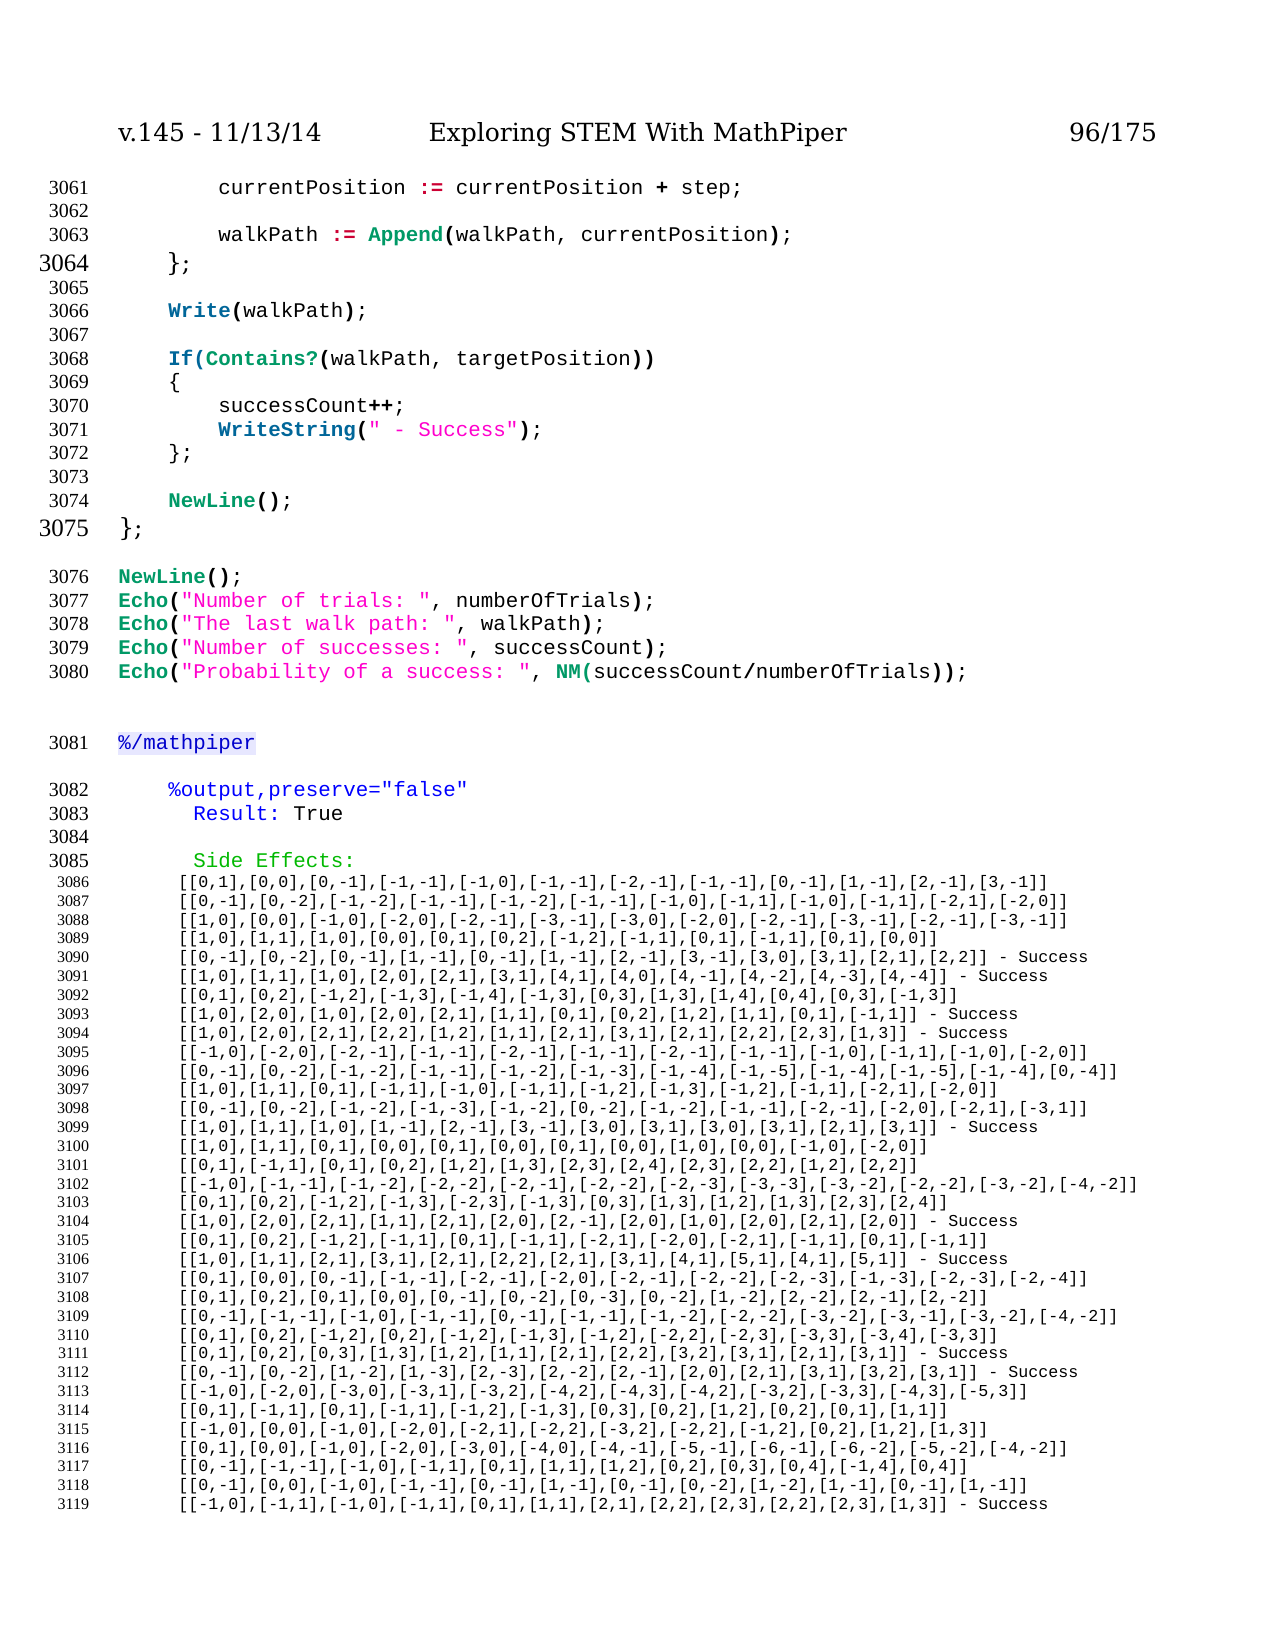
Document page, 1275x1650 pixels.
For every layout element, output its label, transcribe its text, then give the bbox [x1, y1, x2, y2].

text [[-1,0],[-2,0],[-3,0],[-3,1],[-3,2],[-4,2],[-4,3],[-4,2],[-3,2],[-3,3],[-4,3],[-5,3]] [118, 1383, 1157, 1401]
text NewLine(); [118, 566, 1157, 590]
text [[0,1],[0,2],[-1,2],[0,2],[-1,2],[-1,3],[-1,2],[-2,2],[-2,3],[-3,3],[-3,4],[-3,3]] [118, 1326, 1157, 1345]
text [[1,0],[2,0],[2,1],[2,2],[1,2],[1,1],[2,1],[3,1],[2,1],[2,2],[2,3],[1,3]] - Success [118, 1024, 1157, 1043]
text [[1,0],[2,0],[1,0],[2,0],[2,1],[1,1],[0,1],[0,2],[1,2],[1,1],[0,1],[-1,1]] - Success [118, 1006, 1157, 1024]
text }; [118, 442, 1157, 466]
text [[0,1],[0,2],[-1,2],[-1,3],[-2,3],[-1,3],[0,3],[1,3],[1,2],[1,3],[2,3],[2,4]] [118, 1194, 1157, 1213]
text %output,preserve="false" [118, 779, 1157, 803]
text [[0,-1],[0,-2],[0,-1],[1,-1],[0,-1],[1,-1],[2,-1],[3,-1],[3,0],[3,1],[2,1],[2,2]] - Success [118, 949, 1157, 968]
text successCount++; [118, 395, 1157, 419]
text [[1,0],[1,1],[1,0],[0,0],[0,1],[0,2],[-1,2],[-1,1],[0,1],[-1,1],[0,1],[0,0]] [118, 930, 1157, 949]
text [[0,-1],[0,0],[-1,0],[-1,-1],[0,-1],[1,-1],[0,-1],[0,-2],[1,-2],[1,-1],[0,-1],[1,-1]] [118, 1477, 1157, 1496]
text [[-1,0],[0,0],[-1,0],[-2,0],[-2,1],[-2,2],[-3,2],[-2,2],[-1,2],[0,2],[1,2],[1,3]] [118, 1420, 1157, 1439]
text [[1,0],[1,1],[0,1],[0,0],[0,1],[0,0],[0,1],[0,0],[1,0],[0,0],[-1,0],[-2,0]] [118, 1137, 1157, 1156]
text Echo("The last walk path: ", walkPath); [118, 613, 1157, 637]
text [[0,-1],[-1,-1],[-1,0],[-1,-1],[0,-1],[-1,-1],[-1,-2],[-2,-2],[-3,-2],[-3,-1],[-3,-2],[-4,-2]] [118, 1307, 1157, 1326]
text [[1,0],[2,0],[2,1],[1,1],[2,1],[2,0],[2,-1],[2,0],[1,0],[2,0],[2,1],[2,0]] - Success [118, 1213, 1157, 1232]
text walkPath := Append(walkPath, currentPosition); [118, 224, 1157, 248]
text Result: True [118, 803, 1157, 826]
text [[0,-1],[0,-2],[-1,-2],[-1,-1],[-1,-2],[-1,-3],[-1,-4],[-1,-5],[-1,-4],[-1,-5],[-1,-4],[0,-4]] [118, 1062, 1157, 1081]
text [[0,-1],[0,-2],[-1,-2],[-1,-1],[-1,-2],[-1,-1],[-1,0],[-1,1],[-1,0],[-1,1],[-2,1],[-2,0]] [118, 892, 1157, 911]
text %/mathpiper [118, 732, 1157, 755]
text [[0,1],[0,0],[-1,0],[-2,0],[-3,0],[-4,0],[-4,-1],[-5,-1],[-6,-1],[-6,-2],[-5,-2],[-4,-2]] [118, 1439, 1157, 1458]
text If(Contains?(walkPath, targetPosition)) [118, 348, 1157, 371]
text [[0,-1],[0,-2],[1,-2],[1,-3],[2,-3],[2,-2],[2,-1],[2,0],[2,1],[3,1],[3,2],[3,1]] - Success [118, 1364, 1157, 1383]
text NewLine(); [118, 490, 1157, 513]
text Echo("Number of trials: ", numberOfTrials); [118, 590, 1157, 613]
text [[0,1],[0,2],[0,1],[0,0],[0,-1],[0,-2],[0,-3],[0,-2],[1,-2],[2,-2],[2,-1],[2,-2]] [118, 1288, 1157, 1307]
text [[1,0],[1,1],[0,1],[-1,1],[-1,0],[-1,1],[-1,2],[-1,3],[-1,2],[-1,1],[-2,1],[-2,0]] [118, 1081, 1157, 1100]
text currentPosition := currentPosition + step; [118, 177, 1157, 200]
text Echo("Number of successes: ", successCount); [118, 637, 1157, 661]
text [[-1,0],[-1,1],[-1,0],[-1,1],[0,1],[1,1],[2,1],[2,2],[2,3],[2,2],[2,3],[1,3]] - Success [118, 1496, 1157, 1514]
text [[0,1],[0,2],[0,3],[1,3],[1,2],[1,1],[2,1],[2,2],[3,2],[3,1],[2,1],[3,1]] - Success [118, 1345, 1157, 1364]
text [[1,0],[1,1],[1,0],[1,-1],[2,-1],[3,-1],[3,0],[3,1],[3,0],[3,1],[2,1],[3,1]] - Success [118, 1119, 1157, 1137]
text [[-1,0],[-2,0],[-2,-1],[-1,-1],[-2,-1],[-1,-1],[-2,-1],[-1,-1],[-1,0],[-1,1],[-1,0],[-2,0]] [118, 1043, 1157, 1062]
text { [118, 371, 1157, 395]
text Side Effects: [118, 850, 1157, 873]
text [[1,0],[1,1],[2,1],[3,1],[2,1],[2,2],[2,1],[3,1],[4,1],[5,1],[4,1],[5,1]] - Success [118, 1251, 1157, 1269]
text Write(walkPath); [118, 301, 1157, 324]
text [[0,1],[-1,1],[0,1],[0,2],[1,2],[1,3],[2,3],[2,4],[2,3],[2,2],[1,2],[2,2]] [118, 1156, 1157, 1175]
text [[0,-1],[0,-2],[-1,-2],[-1,-3],[-1,-2],[0,-2],[-1,-2],[-1,-1],[-2,-1],[-2,0],[-2,1],[-3,1]] [118, 1100, 1157, 1119]
text [[1,0],[0,0],[-1,0],[-2,0],[-2,-1],[-3,-1],[-3,0],[-2,0],[-2,-1],[-3,-1],[-2,-1],[-3,-1]] [118, 911, 1157, 930]
text [[0,1],[0,0],[0,-1],[-1,-1],[-2,-1],[-2,0],[-2,-1],[-2,-2],[-2,-3],[-1,-3],[-2,-3],[-2,-4]] [118, 1269, 1157, 1288]
text Echo("Probability of a success: ", NM(successCount/numberOfTrials)); [118, 661, 1157, 684]
text [[0,1],[0,2],[-1,2],[-1,3],[-1,4],[-1,3],[0,3],[1,3],[1,4],[0,4],[0,3],[-1,3]] [118, 987, 1157, 1006]
text [[0,-1],[-1,-1],[-1,0],[-1,1],[0,1],[1,1],[1,2],[0,2],[0,3],[0,4],[-1,4],[0,4]] [118, 1458, 1157, 1477]
text [[1,0],[1,1],[1,0],[2,0],[2,1],[3,1],[4,1],[4,0],[4,-1],[4,-2],[4,-3],[4,-4]] - Success [118, 968, 1157, 987]
text }; [118, 248, 1157, 277]
text WriteString(" - Success"); [118, 419, 1157, 442]
text }; [118, 513, 1157, 542]
text [[-1,0],[-1,-1],[-1,-2],[-2,-2],[-2,-1],[-2,-2],[-2,-3],[-3,-3],[-3,-2],[-2,-2],[-3,-2],[-4,-2]] [118, 1175, 1157, 1194]
text [[0,1],[0,0],[0,-1],[-1,-1],[-1,0],[-1,-1],[-2,-1],[-1,-1],[0,-1],[1,-1],[2,-1],[3,-1]] [118, 873, 1157, 892]
text [[0,1],[-1,1],[0,1],[-1,1],[-1,2],[-1,3],[0,3],[0,2],[1,2],[0,2],[0,1],[1,1]] [118, 1401, 1157, 1420]
text [[0,1],[0,2],[-1,2],[-1,1],[0,1],[-1,1],[-2,1],[-2,0],[-2,1],[-1,1],[0,1],[-1,1]] [118, 1232, 1157, 1251]
